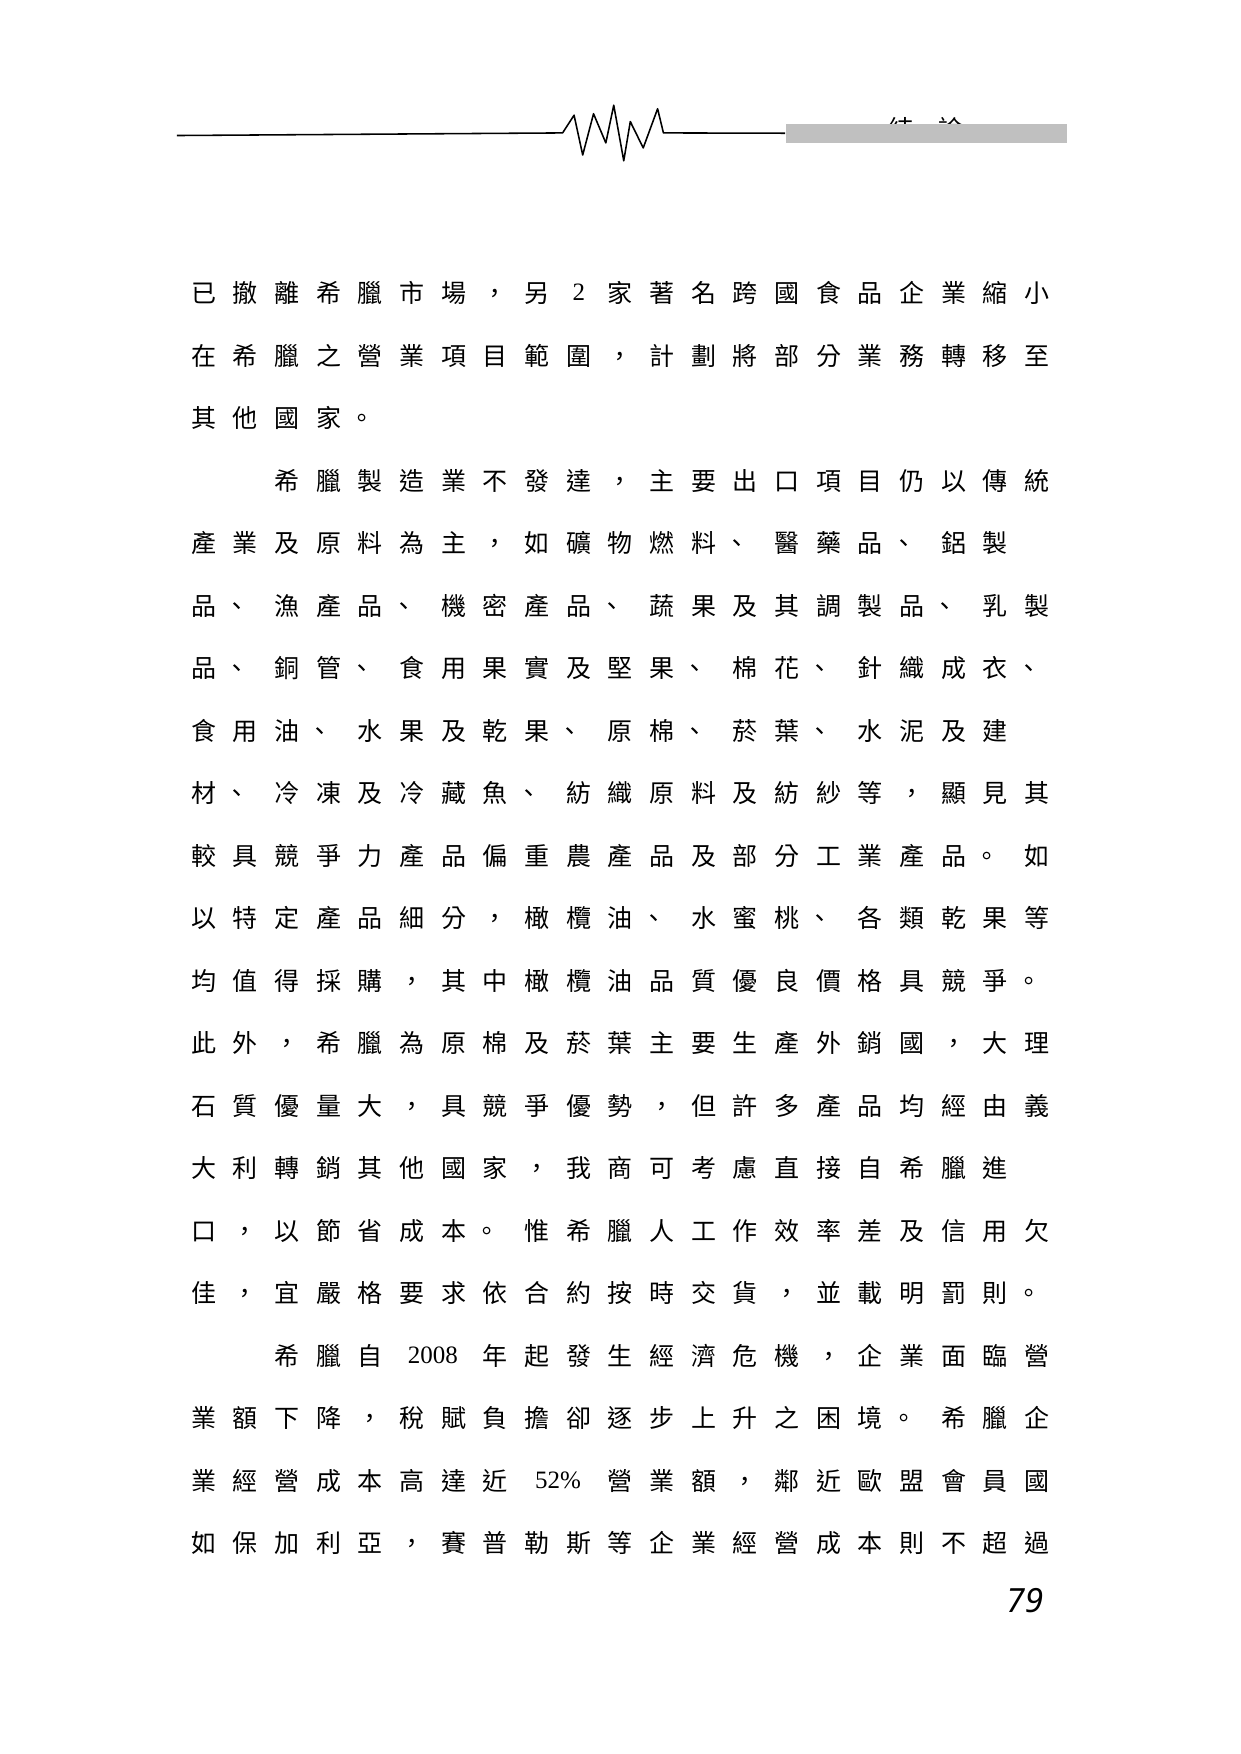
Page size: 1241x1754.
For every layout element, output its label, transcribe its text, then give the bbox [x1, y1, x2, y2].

text 已撤離希臘市場，另2家著名跨國食品企業縮小在希臘之營業項目範圍，計劃將部分業務轉移至其他國家。 [183, 250, 1058, 438]
text 希臘自2008年起發生經濟危機，企業面臨營業額下降，稅賦負擔卻逐步上升之困境。希臘企業經營成本高達近52%營業額，鄰近歐盟會員國如保加利亞，賽普勒斯等企業經營成本則不超過 [183, 1313, 1058, 1563]
text 希臘製造業不發達，主要出口項目仍以傳統產業及原料為主，如礦物燃料、醫藥品、鋁製品、漁產品、機密產品、蔬果及其調製品、乳製品、銅管、食用果實及堅果、棉花、針織成衣、食用油、水果及乾果、原棉、菸葉、水泥及建材、冷凍及冷藏魚、紡織原料及紡紗等，顯見其較具競爭力產品偏重農產品及部分工業產品。如以特定產品細分，橄欖油、水蜜桃、各類乾果等均值得採購，其中橄欖油品質優良價格具競爭。此外，希臘為原棉及菸葉主要生產外銷國，大理石質優量大，具競爭優勢，但許多產品均經由義大利轉銷其他國家，我商可考慮直接自希臘進口，以節省成本。惟希臘人工作效率差及信用欠佳，宜嚴格要求依合約按時交貨，並載明罰則。 [183, 438, 1058, 1313]
